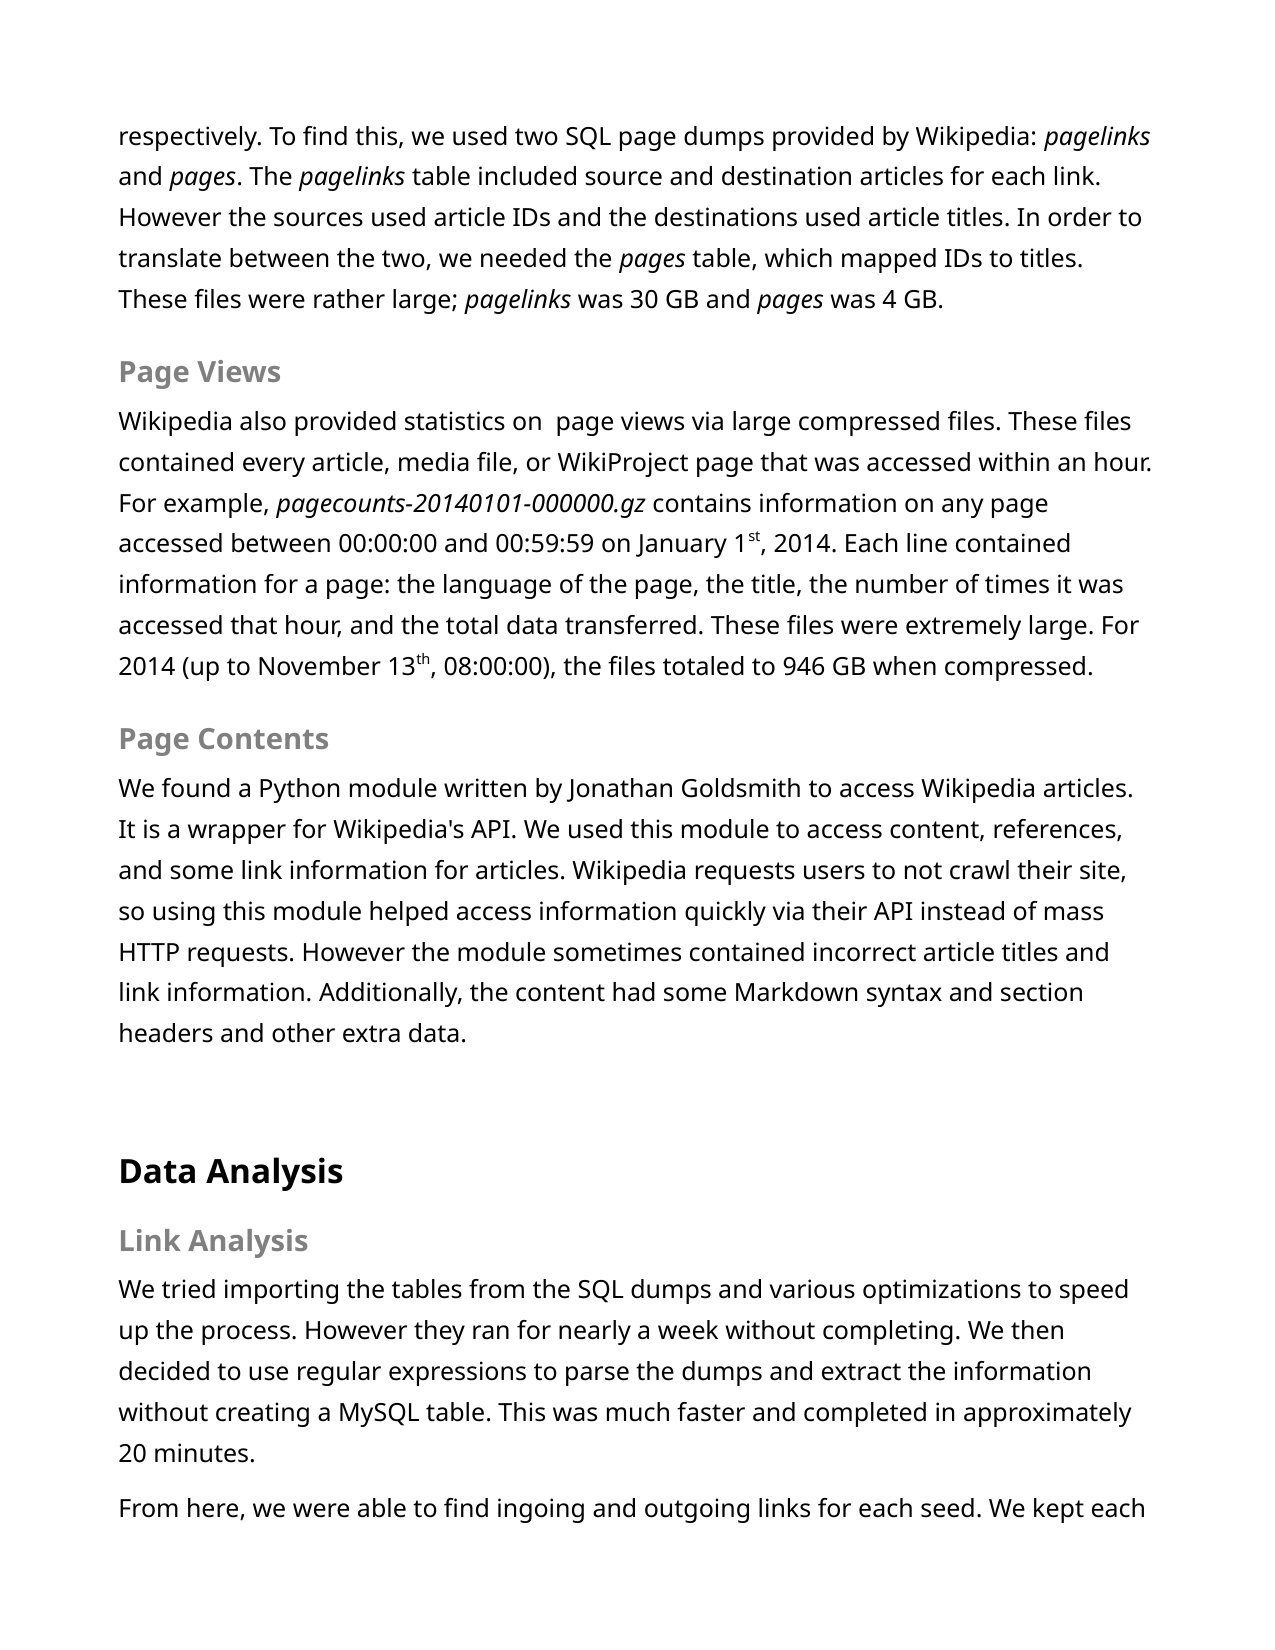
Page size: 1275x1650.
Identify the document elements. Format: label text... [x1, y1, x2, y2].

text Wikipedia also provided statistics on page views via large compressed files. These files contained every article, media file, or WikiProject page that was accessed within an hour. For example, pagecounts-20140101-000000.gz contains information on any page accessed between 00:00:00 and 00:59:59 on January 1st, 2014. Each line contained information for a page: the language of the page, the title, the number of times it was accessed that hour, and the total data transferred. These files were extremely large. For 2014 (up to November 13th, 08:00:00), the files totaled to 946 GB when compressed. [118, 404, 1157, 683]
subtitle Page Contents [118, 719, 1157, 758]
text We tried importing the tables from the SQL dumps and various optimizations to speed up the process. However they ran for nearly a week without completing. We then decided to use regular expressions to parse the dumps and extract the information without creating a MySQL table. This was much faster and completed in approximately 20 minutes. [118, 1272, 1157, 1469]
text We found a Python module written by Jonathan Goldsmith to access Wikipedia articles. It is a wrapper for Wikipedia's API. We used this module to access content, references, and some link information for articles. Wikipedia requests users to not crawl their site, so using this module helped access information quickly via their API instead of mass HTTP requests. However the module sometimes contained incorrect article titles and link information. Additionally, the content had some Markdown syntax and section headers and other extra data. [118, 771, 1157, 1050]
subtitle Link Analysis [118, 1220, 1157, 1260]
subtitle Page Views [118, 351, 1157, 391]
text respectively. To find this, we used two SQL page dumps provided by Wikipedia: pagelinks and pages. The pagelinks table included source and destination articles for each link. However the sources used article IDs and the destinations used article titles. In order to translate between the two, we needed the pages table, which mapped IDs to titles. These files were rather large; pagelinks was 30 GB and pages was 4 GB. [118, 118, 1157, 316]
text From here, we were able to find ingoing and outgoing links for each seed. We kept each [118, 1491, 1157, 1525]
subtitle Data Analysis [118, 1147, 1157, 1193]
